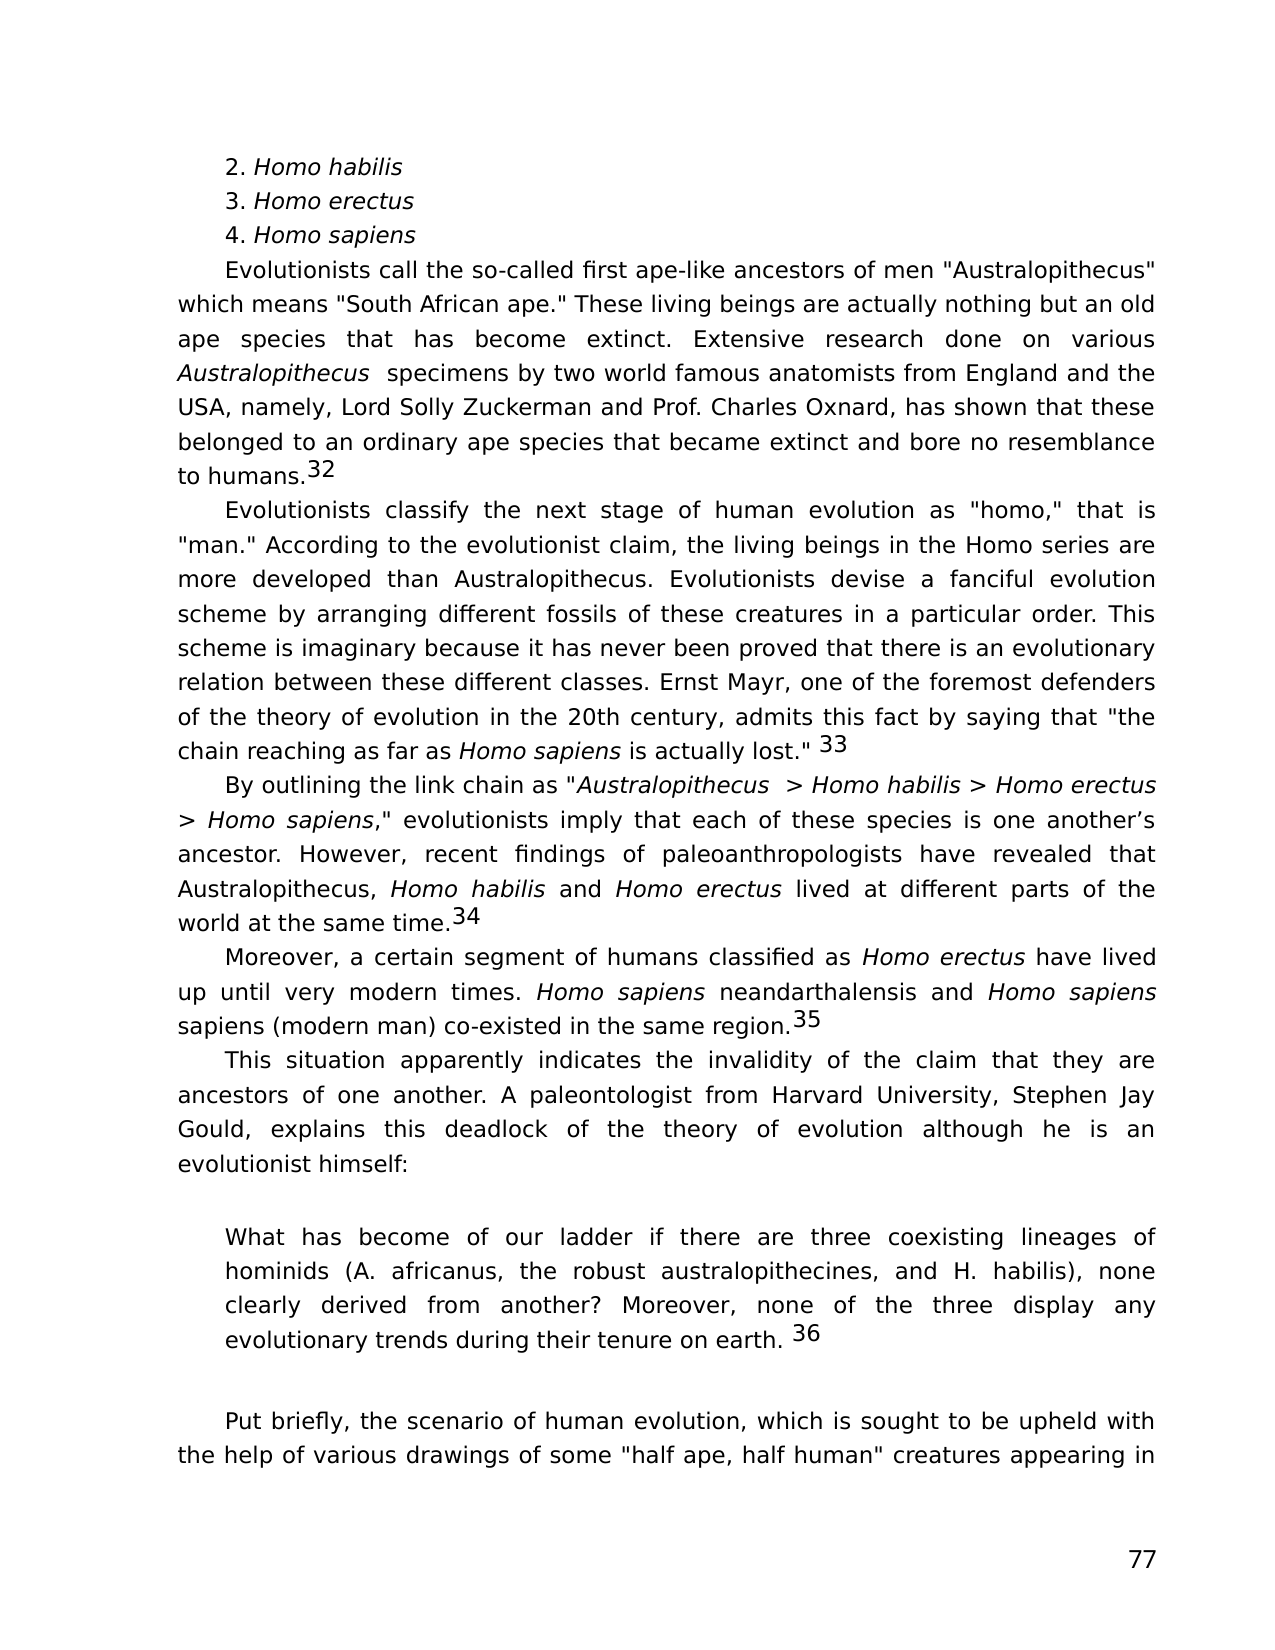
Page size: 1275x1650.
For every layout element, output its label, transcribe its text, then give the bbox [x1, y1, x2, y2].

text 3. Homo erectus [177, 182, 1157, 216]
text This situation apparently indicates the invalidity of the claim that they are ancestors of one another. A paleontologist from Harvard University, Stephen Jay Gould, explains this deadlock of the theory of evolution although he is an evolutionist himself: [177, 1041, 1157, 1179]
text Evolutionists call the so-called first ape-like ancestors of men "Australopithecus" which means "South African ape." These living beings are actually nothing but an old ape species that has become extinct. Extensive research done on various Australopithecus specimens by two world famous anatomists from England and the USA, namely, Lord Solly Zuckerman and Prof. Charles Oxnard, has shown that these belonged to an ordinary ape species that became extinct and bore no resemblance to humans.32 [177, 251, 1157, 491]
text By outlining the link chain as "Australopithecus > Homo habilis > Homo erectus > Homo sapiens," evolutionists imply that each of these species is one another’s ancestor. However, recent findings of paleoanthropologists have revealed that Australopithecus, Homo habilis and Homo erectus lived at different parts of the world at the same time.34 [177, 766, 1157, 938]
text Moreover, a certain segment of humans classified as Homo erectus have lived up until very modern times. Homo sapiens neandarthalensis and Homo sapiens sapiens (modern man) co-existed in the same region.35 [177, 938, 1157, 1041]
text Put briefly, the scenario of human evolution, which is sought to be upheld with the help of various drawings of some "half ape, half human" creatures appearing in [177, 1402, 1157, 1471]
text 2. Homo habilis [177, 148, 1157, 182]
text What has become of our ladder if there are three coexisting lineages of hominids (A. africanus, the robust australopithecines, and H. habilis), none clearly derived from another? Moreover, none of the three display any evolutionary trends during their tenure on earth. 36 [224, 1217, 1157, 1355]
text 4. Homo sapiens [177, 216, 1157, 251]
text Evolutionists classify the next stage of human evolution as "homo," that is "man." According to the evolutionist claim, the living beings in the Homo series are more developed than Australopithecus. Evolutionists devise a fanciful evolution scheme by arranging different fossils of these creatures in a particular order. This scheme is imaginary because it has never been proved that there is an evolutionary relation between these different classes. Ernst Mayr, one of the foremost defenders of the theory of evolution in the 20th century, admits this fact by saying that "the chain reaching as far as Homo sapiens is actually lost." 33 [177, 491, 1157, 766]
